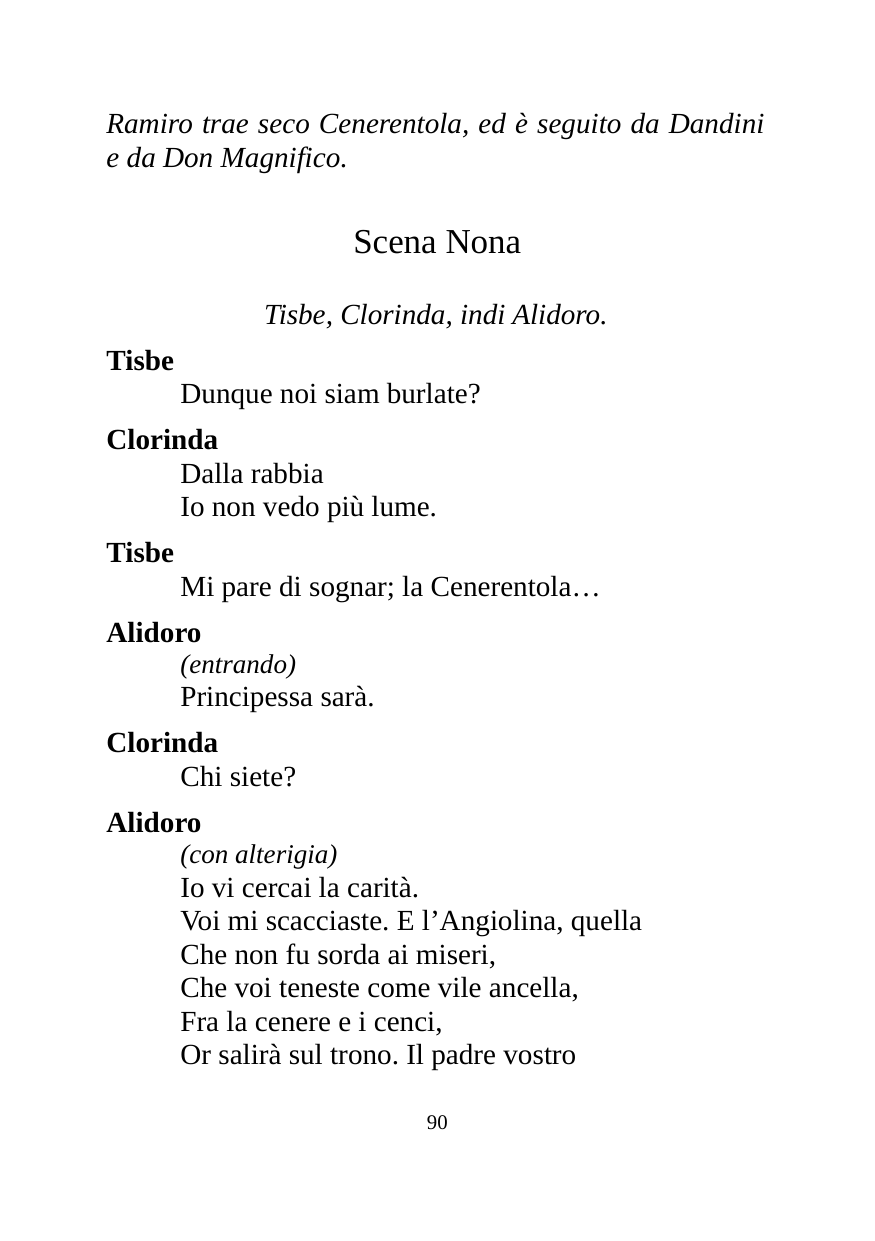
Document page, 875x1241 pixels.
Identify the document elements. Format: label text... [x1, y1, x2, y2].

text Alidoro [106, 615, 768, 648]
text (entrando) Principessa sarà. [180, 648, 768, 713]
text Clorinda [106, 726, 768, 759]
text Mi pare di sognar; la Cenerentola… [180, 569, 768, 602]
text Dalla rabbia Io non vedo più lume. [180, 456, 768, 523]
subtitle Scena Nona [106, 221, 768, 261]
text (con alterigia) Io vi cercai la carità. Voi mi scacciaste. E l’Angiolina, quella Che non fu sorda ai miseri, Che voi teneste come vile ancella, Fra la cenere e i cenci, Or salirà sul trono. Il padre vostro [180, 838, 768, 1071]
text Chi siete? [180, 759, 768, 793]
text Tisbe, Clorinda, indi Alidoro. [106, 297, 768, 330]
text Clorinda [106, 422, 768, 456]
text Alidoro [106, 805, 768, 838]
text Dunque noi siam burlate? [180, 376, 768, 410]
text Tisbe [106, 343, 768, 376]
text Tisbe [106, 535, 768, 569]
text Ramiro trae seco Cenerentola, ed è seguito da Dandini e da Don Magnifico. [106, 106, 768, 173]
